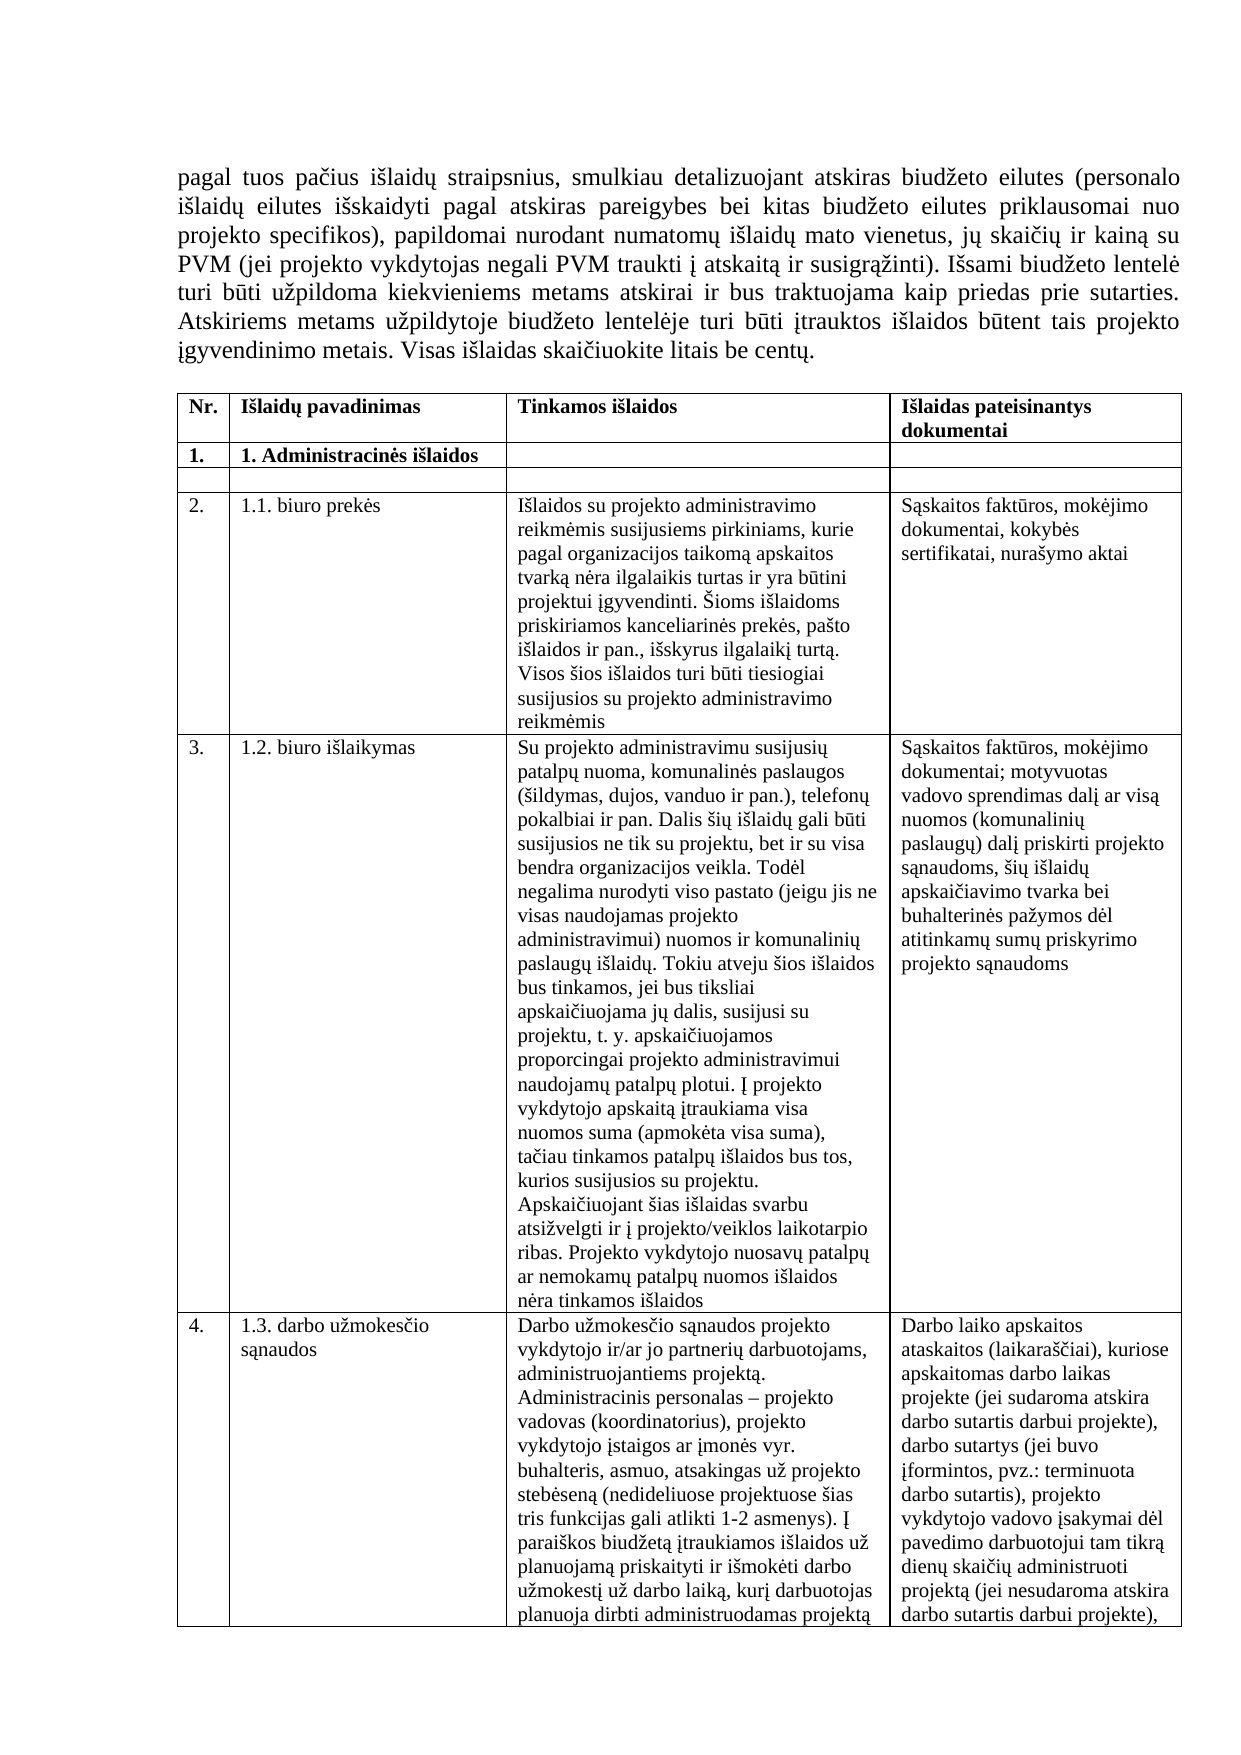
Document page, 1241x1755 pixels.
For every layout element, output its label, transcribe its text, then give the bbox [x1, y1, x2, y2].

table_cell Darbo laiko apskaitos ataskaitos (laikaraščiai), kuriose apskaitomas darbo laikas projekte (jei sudaroma atskira darbo sutartis darbui projekte), darbo sutartys (jei buvo įformintos, pvz.: terminuota darbo sutartis), projekto vykdytojo vadovo įsakymai dėl pavedimo darbuotojui tam tikrą dienų skaičių administruoti projektą (jei nesudaroma atskira darbo sutartis darbui projekte), [891, 1313, 1181, 1626]
table_cell Darbo užmokesčio sąnaudos projekto vykdytojo ir/ar jo partnerių darbuotojams, administruojantiems projektą. Administracinis personalas – projekto vadovas (koordinatorius), projekto vykdytojo įstaigos ar įmonės vyr. buhalteris, asmuo, atsakingas už projekto stebėseną (nedideliuose projektuose šias tris funkcijas gali atlikti 1-2 asmenys). Į paraiškos biudžetą įtraukiamos išlaidos už planuojamą priskaityti ir išmokėti darbo užmokestį už darbo laiką, kurį darbuotojas planuoja dirbti administruodamas projektą [507, 1313, 889, 1626]
text pagal tuos pačius išlaidų straipsnius, smulkiau detalizuojant atskiras biudžeto eilutes (personalo išlaidų eilutes išskaidyti pagal atskiras pareigybes bei kitas biudžeto eilutes priklausomai nuo projekto specifikos), papildomai nurodant numatomų išlaidų mato vienetus, jų skaičių ir kainą su PVM (jei projekto vykdytojas negali PVM traukti į atskaitą ir susigrąžinti). Išsami biudžeto lentelė turi būti užpildoma kiekvieniems metams atskirai ir bus traktuojama kaip priedas prie sutarties. Atskiriems metams užpildytoje biudžeto lentelėje turi būti įtrauktos išlaidos būtent tais projekto įgyvendinimo metais. Visas išlaidas skaičiuokite litais be centų. [177, 162, 1181, 364]
table_cell 1.1. biuro prekės [230, 493, 506, 733]
table_cell Sąskaitos faktūros, mokėjimo dokumentai; motyvuotas vadovo sprendimas dalį ar visą nuomos (komunalinių paslaugų) dalį priskirti projekto sąnaudoms, šių išlaidų apskaičiavimo tvarka bei buhalterinės pažymos dėl atitinkamų sumų priskyrimo projekto sąnaudoms [891, 735, 1181, 1312]
table_cell 2. [178, 493, 229, 733]
table_cell [507, 443, 889, 467]
table_cell [178, 468, 229, 492]
table_header Nr. [178, 394, 229, 442]
table_cell Sąskaitos faktūros, mokėjimo dokumentai, kokybės sertifikatai, nurašymo aktai [891, 493, 1181, 733]
table_cell [507, 468, 889, 492]
table_cell 3. [178, 735, 229, 1312]
table_cell [891, 443, 1181, 467]
table_cell Su projekto administravimu susijusių patalpų nuoma, komunalinės paslaugos (šildymas, dujos, vanduo ir pan.), telefonų pokalbiai ir pan. Dalis šių išlaidų gali būti susijusios ne tik su projektu, bet ir su visa bendra organizacijos veikla. Todėl negalima nurodyti viso pastato (jeigu jis ne visas naudojamas projekto administravimui) nuomos ir komunalinių paslaugų išlaidų. Tokiu atveju šios išlaidos bus tinkamos, jei bus tiksliai apskaičiuojama jų dalis, susijusi su projektu, t. y. apskaičiuojamos proporcingai projekto administravimui naudojamų patalpų plotui. Į projekto vykdytojo apskaitą įtraukiama visa nuomos suma (apmokėta visa suma), tačiau tinkamos patalpų išlaidos bus tos, kurios susijusios su projektu. Apskaičiuojant šias išlaidas svarbu atsižvelgti ir į projekto/veiklos laikotarpio ribas. Projekto vykdytojo nuosavų patalpų ar nemokamų patalpų nuomos išlaidos nėra tinkamos išlaidos [507, 735, 889, 1312]
table_cell 1.3. darbo užmokesčio sąnaudos [230, 1313, 506, 1626]
table_cell Išlaidos su projekto administravimo reikmėmis susijusiems pirkiniams, kurie pagal organizacijos taikomą apskaitos tvarką nėra ilgalaikis turtas ir yra būtini projektui įgyvendinti. Šioms išlaidoms priskiriamos kanceliarinės prekės, pašto išlaidos ir pan., išskyrus ilgalaikį turtą. Visos šios išlaidos turi būti tiesiogiai susijusios su projekto administravimo reikmėmis [507, 493, 889, 733]
table_cell [230, 468, 506, 492]
table_cell 1. [178, 443, 229, 467]
table_cell 1.2. biuro išlaikymas [230, 735, 506, 1312]
table_header Išlaidų pavadinimas [230, 394, 506, 442]
table_header Tinkamos išlaidos [507, 394, 889, 442]
table_cell 1. Administracinės išlaidos [230, 443, 506, 467]
table_header Išlaidas pateisinantys dokumentai [891, 394, 1181, 442]
table_cell 4. [178, 1313, 229, 1626]
table_cell [891, 468, 1181, 492]
